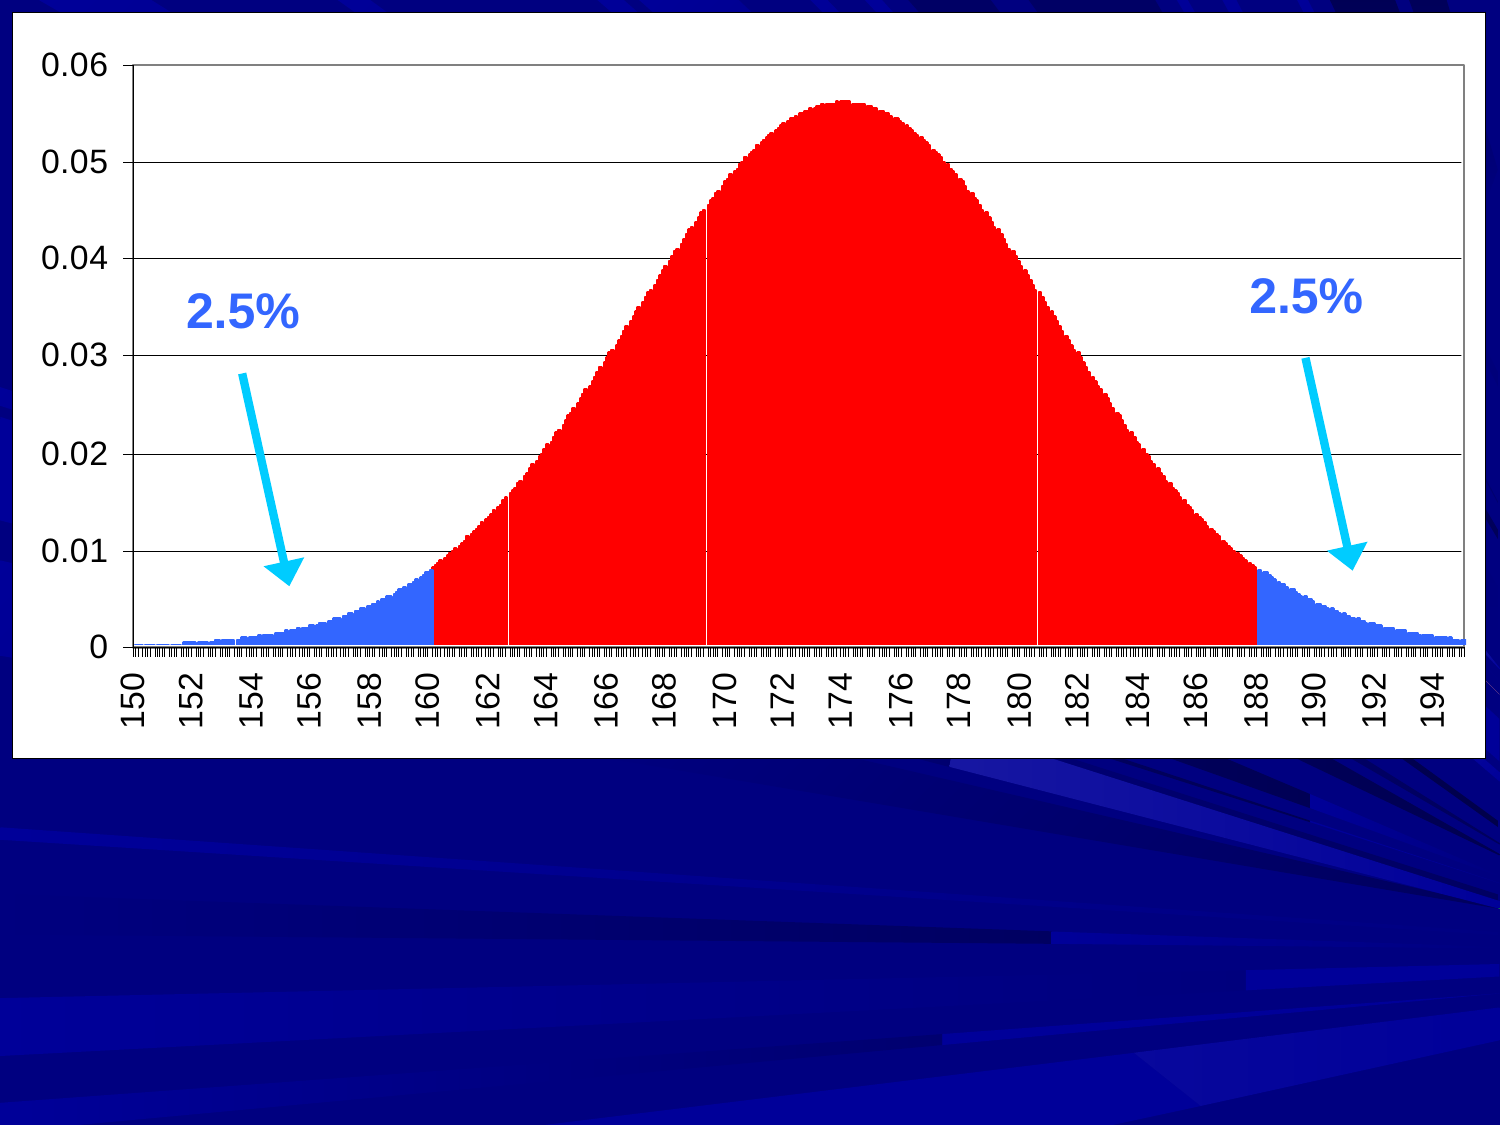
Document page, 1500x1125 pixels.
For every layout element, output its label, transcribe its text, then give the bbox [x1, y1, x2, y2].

text_box 2.5% [1234, 255, 1379, 331]
text_box 2.5% [171, 271, 316, 347]
picture [0, 0, 1500, 771]
